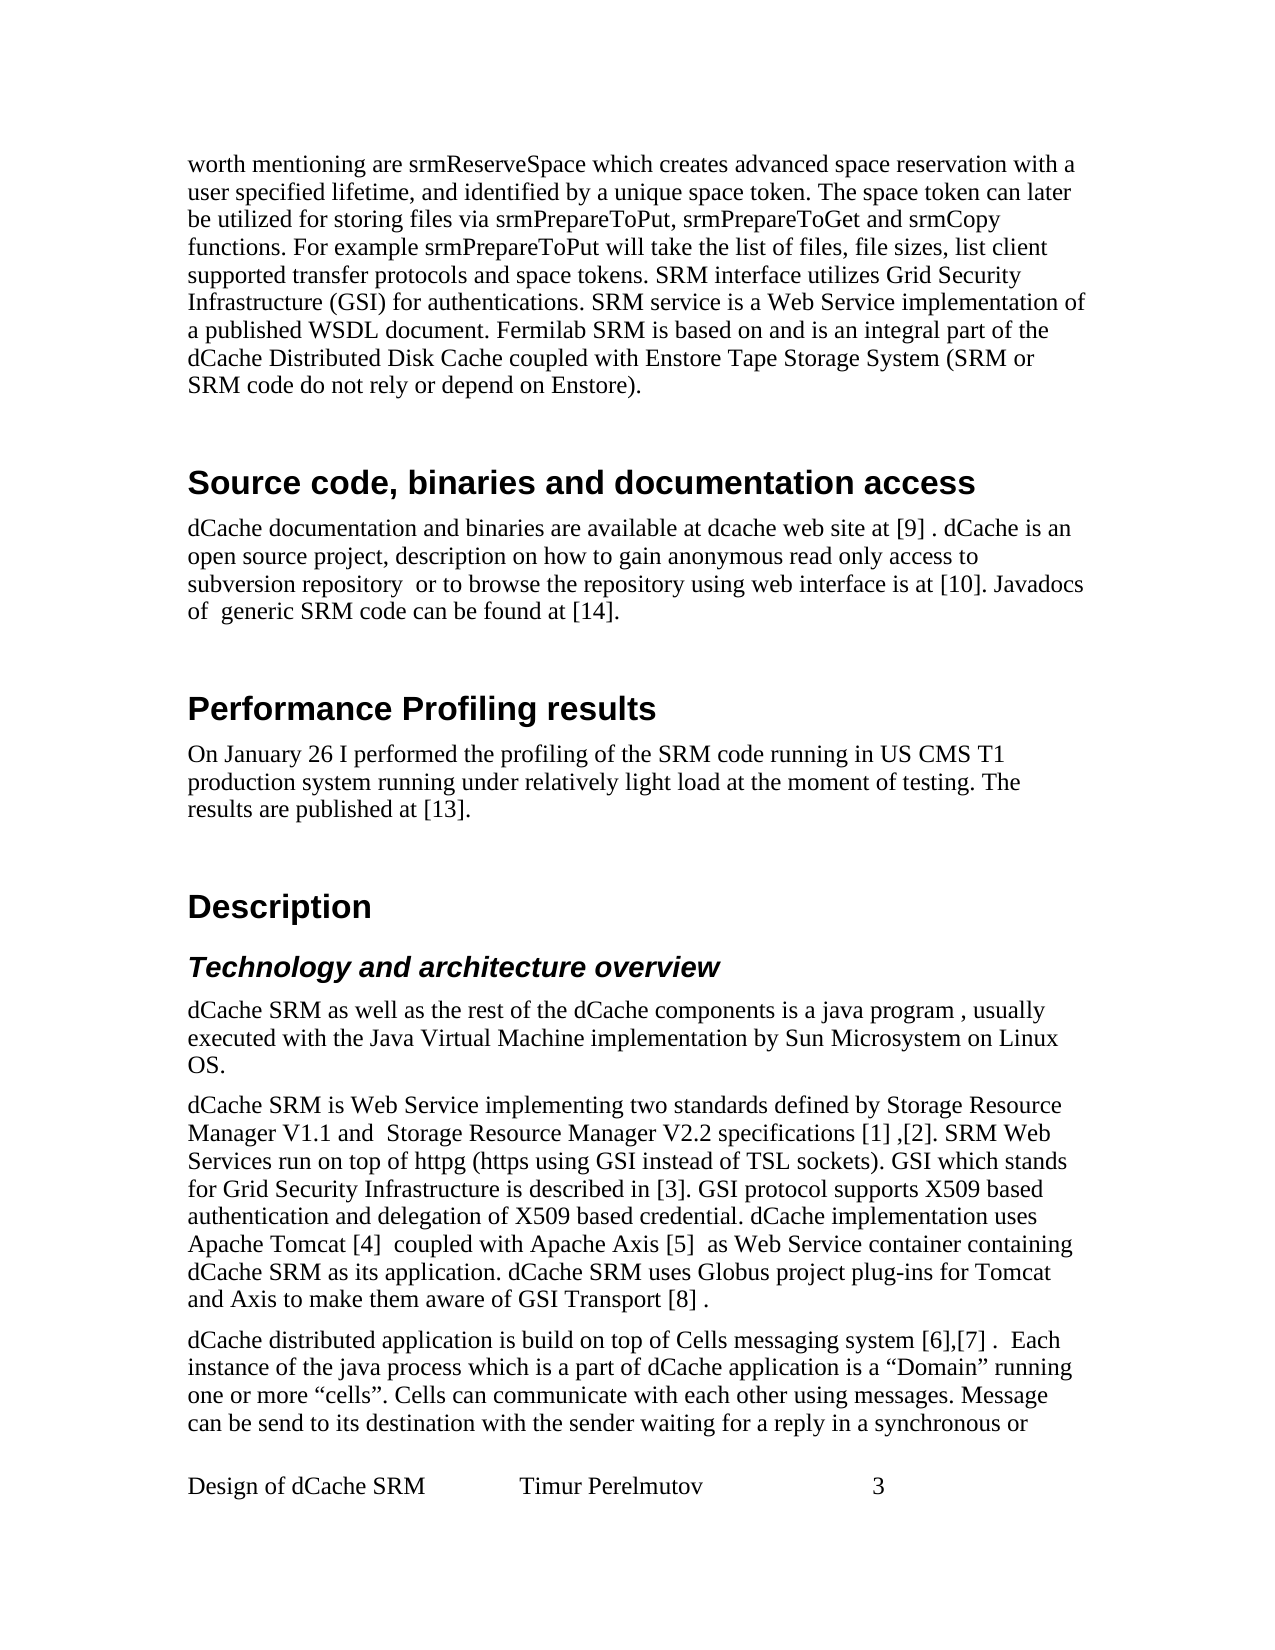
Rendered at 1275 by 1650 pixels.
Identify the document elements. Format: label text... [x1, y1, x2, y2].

subtitle Technology and architecture overview [187, 951, 1087, 983]
text dCache SRM as well as the rest of the dCache components is a java program , usually executed with the Java Virtual Machine implementation by Sun Microsystem on Linux OS. [187, 996, 1087, 1079]
subtitle Source code, binaries and documentation access [187, 464, 1087, 502]
text On January 26 I performed the profiling of the SRM code running in US CMS T1 production system running under relatively light load at the moment of testing. The results are published at [13]. [187, 740, 1087, 823]
text dCache documentation and binaries are available at dcache web site at [9] . dCache is an open source project, description on how to gain anonymous read only access to subversion repository or to browse the repository using web interface is at [10]. Javadocs of generic SRM code can be found at [14]. [187, 514, 1087, 625]
text dCache distributed application is build on top of Cells messaging system [6],[7] . Each instance of the java process which is a part of dCache application is a “Domain” running one or more “cells”. Cells can communicate with each other using messages. Message can be send to its destination with the sender waiting for a reply in a synchronous or [187, 1326, 1087, 1437]
text dCache SRM is Web Service implementing two standards defined by Storage Resource Manager V1.1 and Storage Resource Manager V2.2 specifications [1] ,[2]. SRM Web Services run on top of httpg (https using GSI instead of TSL sockets). GSI which stands for Grid Security Infrastructure is described in [3]. GSI protocol supports X509 based authentication and delegation of X509 based credential. dCache implementation uses Apache Tomcat [4] coupled with Apache Axis [5] as Web Service container containing dCache SRM as its application. dCache SRM uses Globus project plug-ins for Tomcat and Axis to make them aware of GSI Transport [8] . [187, 1092, 1087, 1313]
subtitle Description [187, 888, 1087, 926]
text worth mentioning are srmReserveSpace which creates advanced space reservation with a user specified lifetime, and identified by a unique space token. The space token can later be utilized for storing files via srmPrepareToPut, srmPrepareToGet and srmCopy functions. For example srmPrepareToPut will take the list of files, file sizes, list client supported transfer protocols and space tokens. SRM interface utilizes Grid Security Infrastructure (GSI) for authentications. SRM service is a Web Service implementation of a published WSDL document. Fermilab SRM is based on and is an integral part of the dCache Distributed Disk Cache coupled with Enstore Tape Storage System (SRM or SRM code do not rely or depend on Enstore). [187, 150, 1087, 399]
subtitle Performance Profiling results [187, 690, 1087, 728]
